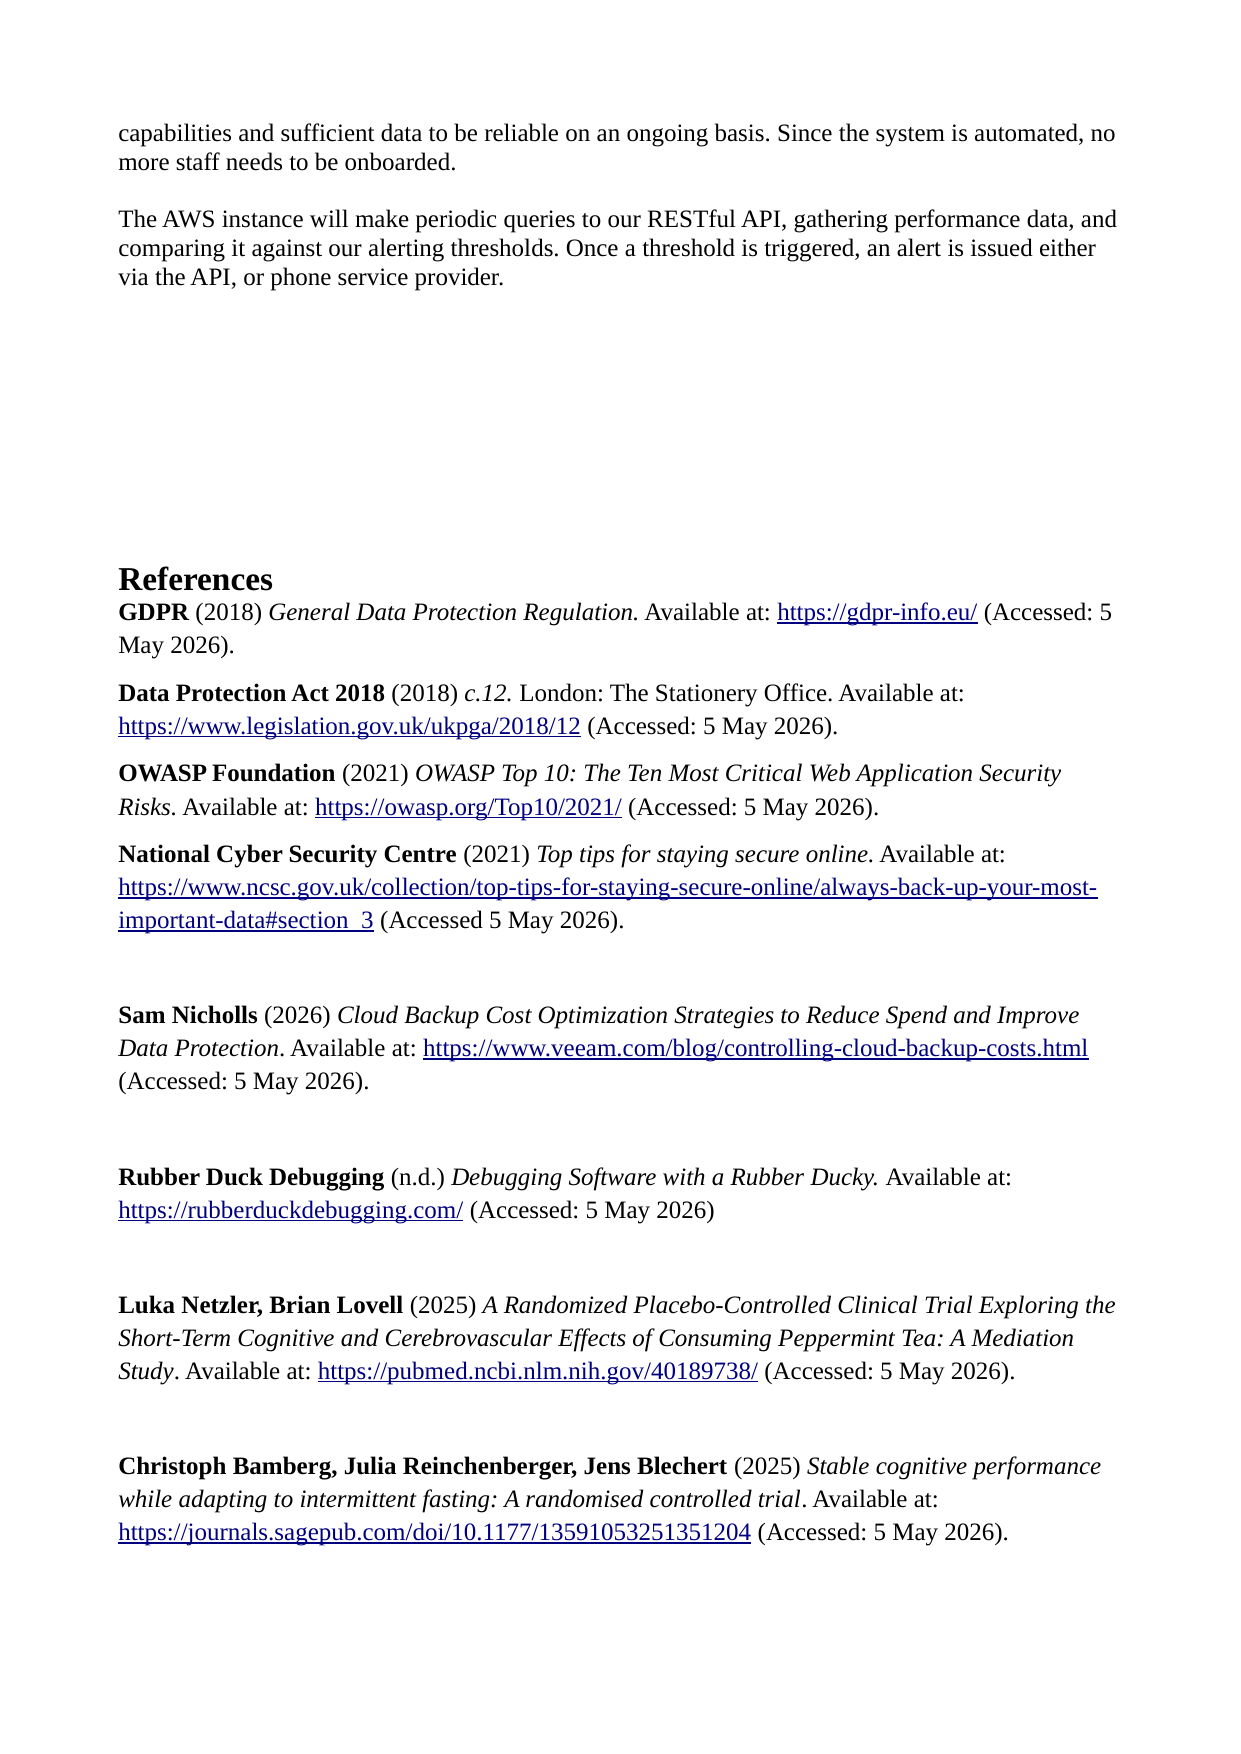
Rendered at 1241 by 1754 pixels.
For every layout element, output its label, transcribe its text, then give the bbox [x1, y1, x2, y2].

text Data Protection Act 2018 (2018) c.12. London: The Stationery Office. Available at: https://www.legislation.gov.uk/ukpga/2018/12 (Accessed: 5 May 2026). [118, 678, 1122, 740]
text The AWS instance will make periodic queries to our RESTful API, gathering performance data, and comparing it against our alerting thresholds. Once a threshold is triggered, an alert is issued either via the API, or phone service provider. [118, 204, 1122, 291]
text References [118, 559, 1122, 597]
text Luka Netzler, Brian Lovell (2025) A Randomized Placebo-Controlled Clinical Trial Exploring the Short-Term Cognitive and Cerebrovascular Effects of Consuming Peppermint Tea: A Mediation Study. Available at: https://pubmed.ncbi.nlm.nih.gov/40189738/ (Accessed: 5 May 2026). [118, 1290, 1122, 1385]
text National Cyber Security Centre (2021) Top tips for staying secure online. Available at: https://www.ncsc.gov.uk/collection/top-tips-for-staying-secure-online/always-back-up-your-most-important-data#section_3 (Accessed 5 May 2026). [118, 839, 1122, 934]
text GDPR (2018) General Data Protection Regulation. Available at: https://gdpr-info.eu/ (Accessed: 5 May 2026). [118, 597, 1122, 659]
text Christoph Bamberg, Julia Reinchenberger, Jens Blechert (2025) Stable cognitive performance while adapting to intermittent fasting: A randomised controlled trial. Available at: https://journals.sagepub.com/doi/10.1177/13591053251351204 (Accessed: 5 May 2026). [118, 1451, 1122, 1546]
text Sam Nicholls (2026) Cloud Backup Cost Optimization Strategies to Reduce Spend and Improve Data Protection. Available at: https://www.veeam.com/blog/controlling-cloud-backup-costs.html (Accessed: 5 May 2026). [118, 1000, 1122, 1095]
text Rubber Duck Debugging (n.d.) Debugging Software with a Rubber Ducky. Available at: https://rubberduckdebugging.com/ (Accessed: 5 May 2026) [118, 1162, 1122, 1223]
text capabilities and sufficient data to be reliable on an ongoing basis. Since the system is automated, no more staff needs to be onboarded. [118, 118, 1122, 176]
text OWASP Foundation (2021) OWASP Top 10: The Ten Most Critical Web Application Security Risks. Available at: https://owasp.org/Top10/2021/ (Accessed: 5 May 2026). [118, 758, 1122, 820]
